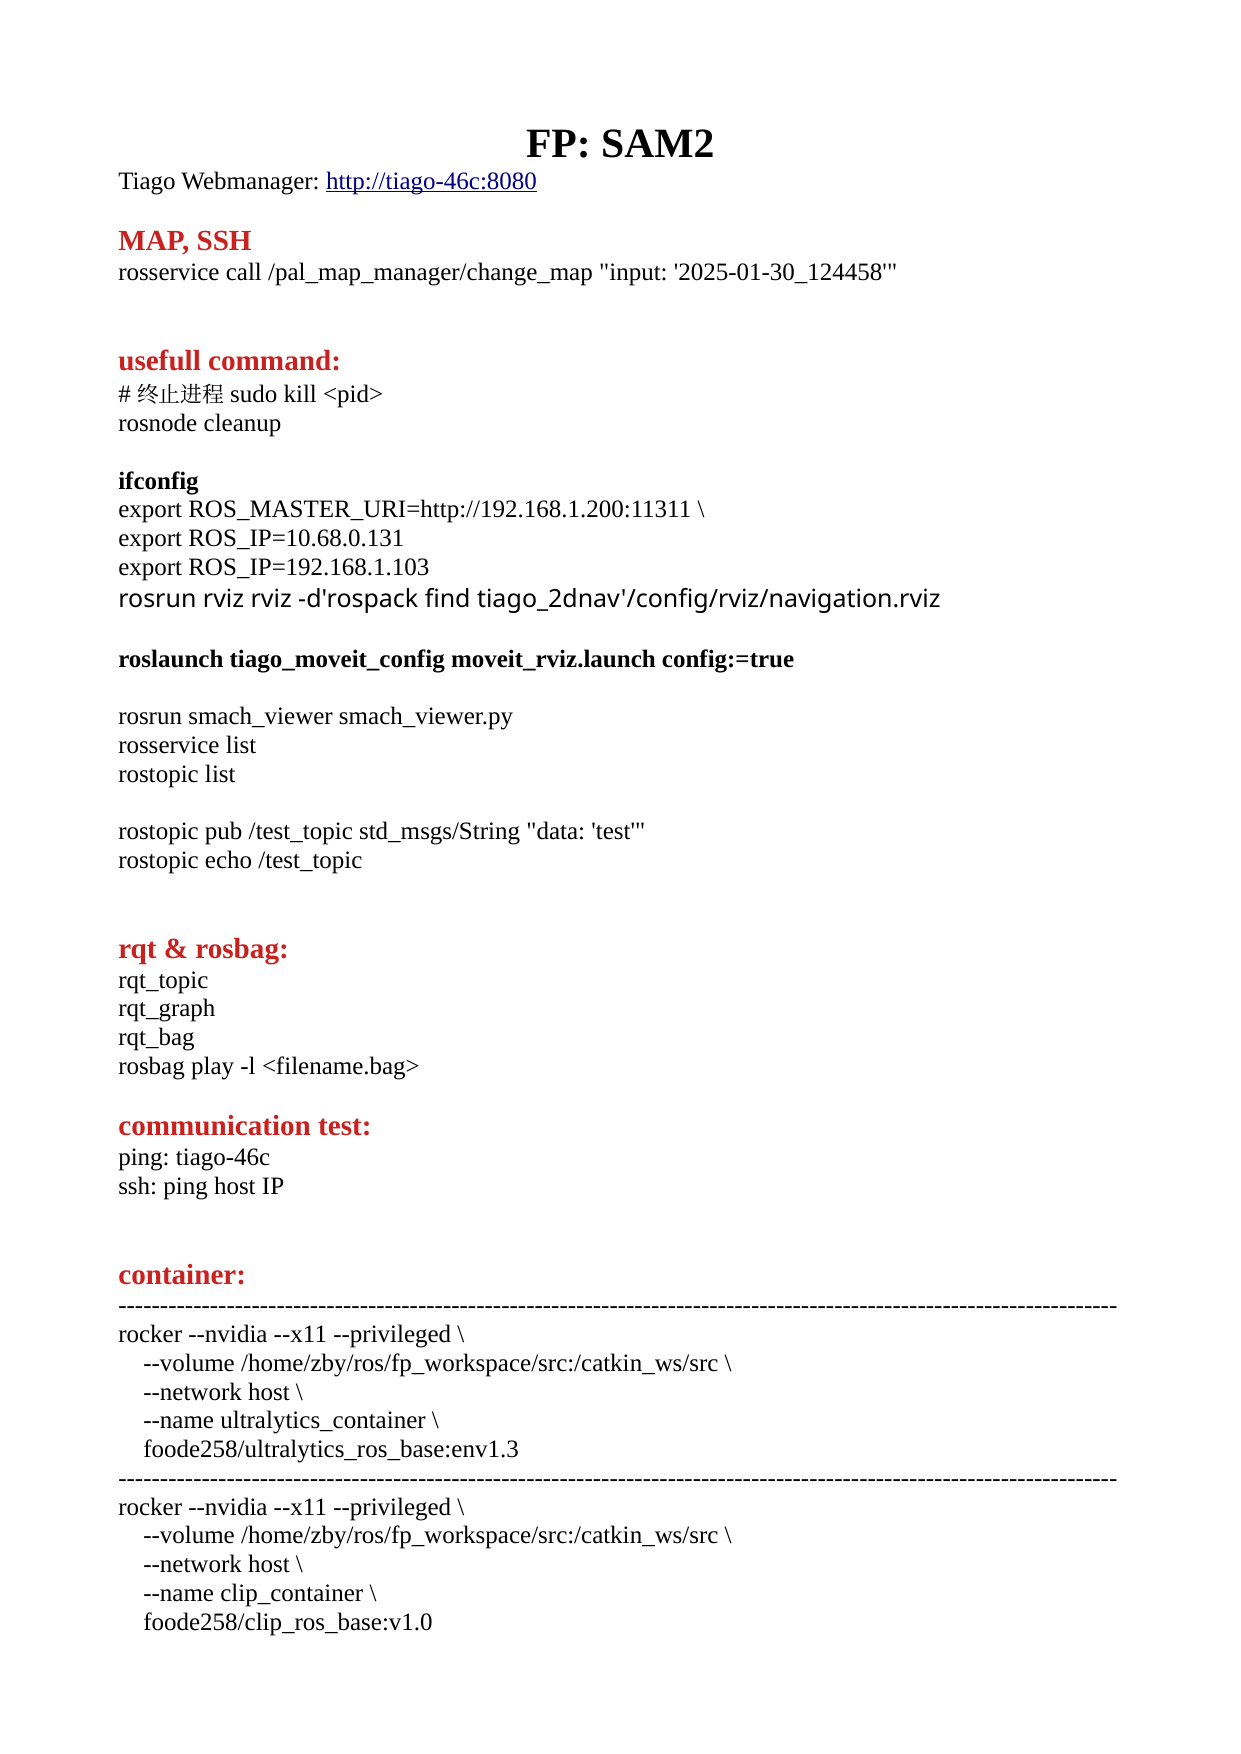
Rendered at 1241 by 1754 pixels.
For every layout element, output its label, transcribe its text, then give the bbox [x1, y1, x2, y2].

text FP: SAM2 [118, 118, 1122, 166]
text rosrun smach_viewer smach_viewer.py [118, 701, 1122, 730]
text --volume /home/zby/ros/fp_workspace/src:/catkin_ws/src \ [118, 1348, 1122, 1377]
text rostopic pub /test_topic std_msgs/String "data: 'test'" [118, 816, 1122, 845]
text rqt_graph [118, 993, 1122, 1022]
text export ROS_MASTER_URI=http://192.168.1.200:11311 \ [118, 494, 1122, 523]
text rosrun rviz rviz -d'rospack find tiago_2dnav'/config/rviz/navigation.rviz [118, 581, 1122, 615]
text --name ultralytics_container \ [118, 1406, 1122, 1434]
text rocker --nvidia --x11 --privileged \ [118, 1492, 1122, 1521]
text ping: tiago-46c [118, 1142, 1122, 1171]
text ssh: ping host IP [118, 1171, 1122, 1199]
text rostopic list [118, 759, 1122, 787]
text rosservice call /pal_map_manager/change_map "input: '2025-01-30_124458'" [118, 257, 1122, 286]
text ifconfig [118, 466, 1122, 494]
text rqt_topic [118, 965, 1122, 993]
text foode258/clip_ros_base:v1.0 [118, 1607, 1122, 1636]
text ------------------------------------------------------------------------------------------------------------------------ [118, 1463, 1122, 1492]
text rocker --nvidia --x11 --privileged \ [118, 1319, 1122, 1348]
text ------------------------------------------------------------------------------------------------------------------------ [118, 1291, 1122, 1319]
text foode258/ultralytics_ros_base:env1.3 [118, 1434, 1122, 1463]
text roslaunch tiago_moveit_config moveit_rviz.launch config:=true [118, 644, 1122, 672]
text --name clip_container \ [118, 1578, 1122, 1607]
text --network host \ [118, 1377, 1122, 1406]
text rostopic echo /test_topic [118, 845, 1122, 874]
text usefull command: [118, 343, 1122, 377]
text rosbag play -l <filename.bag> [118, 1051, 1122, 1080]
text export ROS_IP=10.68.0.131 [118, 523, 1122, 552]
text rqt & rosbag: [118, 931, 1122, 965]
text Tiago Webmanager: http://tiago-46c:8080 [118, 166, 1122, 195]
text container: [118, 1257, 1122, 1291]
text --network host \ [118, 1549, 1122, 1578]
text communication test: [118, 1108, 1122, 1142]
text --volume /home/zby/ros/fp_workspace/src:/catkin_ws/src \ [118, 1521, 1122, 1549]
text rqt_bag [118, 1022, 1122, 1051]
text rosnode cleanup [118, 408, 1122, 437]
text # 终止进程 sudo kill <pid> [118, 377, 1122, 408]
text MAP, SSH [118, 223, 1122, 257]
text export ROS_IP=192.168.1.103 [118, 552, 1122, 581]
text rosservice list [118, 730, 1122, 759]
